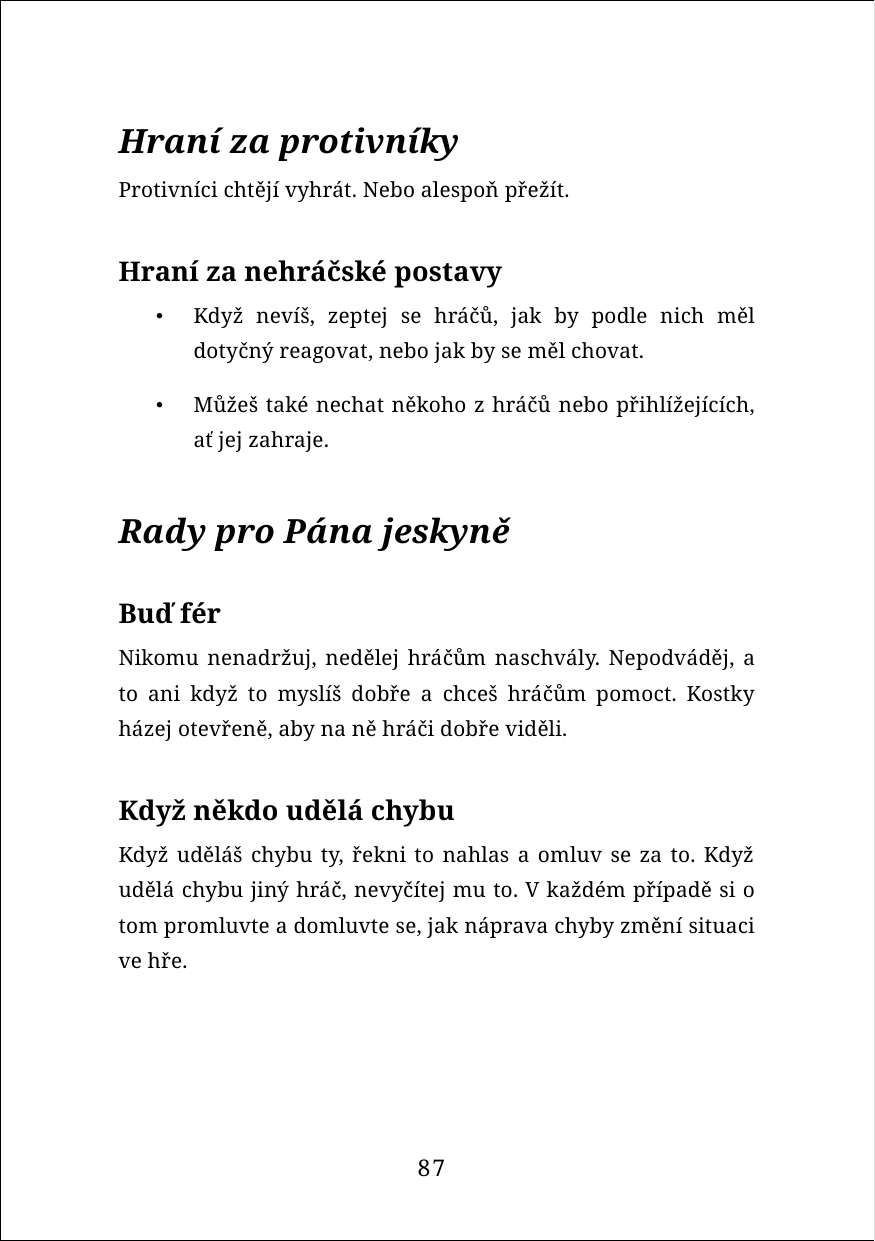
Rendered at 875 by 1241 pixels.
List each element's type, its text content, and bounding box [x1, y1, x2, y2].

subtitle Rady pro Pána jeskyně [118, 508, 756, 553]
text Protivníci chtějí vyhrát. Nebo alespoň přežít. [118, 175, 756, 204]
text Nikomu nenadržuj, nedělej hráčům naschvály. Nepodváděj, a to ani když to myslíš dobře a chceš hráčům pomoct. Kostky házej otevřeně, aby na ně hráči dobře viděli. [118, 643, 756, 743]
subtitle Buď fér [118, 595, 756, 632]
list Když nevíš, zeptej se hráčů, jak by podle nich měl dotyčný reagovat, nebo jak by se měl chovat. [156, 301, 756, 365]
subtitle Hraní za protivníky [118, 118, 756, 164]
list Můžeš také nechat někoho z hráčů nebo přihlížejících, ať jej zahraje. [156, 390, 756, 454]
subtitle Hraní za nehráčské postavy [118, 252, 756, 289]
subtitle Když někdo udělá chybu [118, 791, 756, 828]
text Když uděláš chybu ty, řekni to nahlas a omluv se za to. Když udělá chybu jiný hráč, nevyčítej mu to. V každém případě si o tom promluvte a domluvte se, jak náprava chyby změní situaci ve hře. [118, 840, 756, 975]
